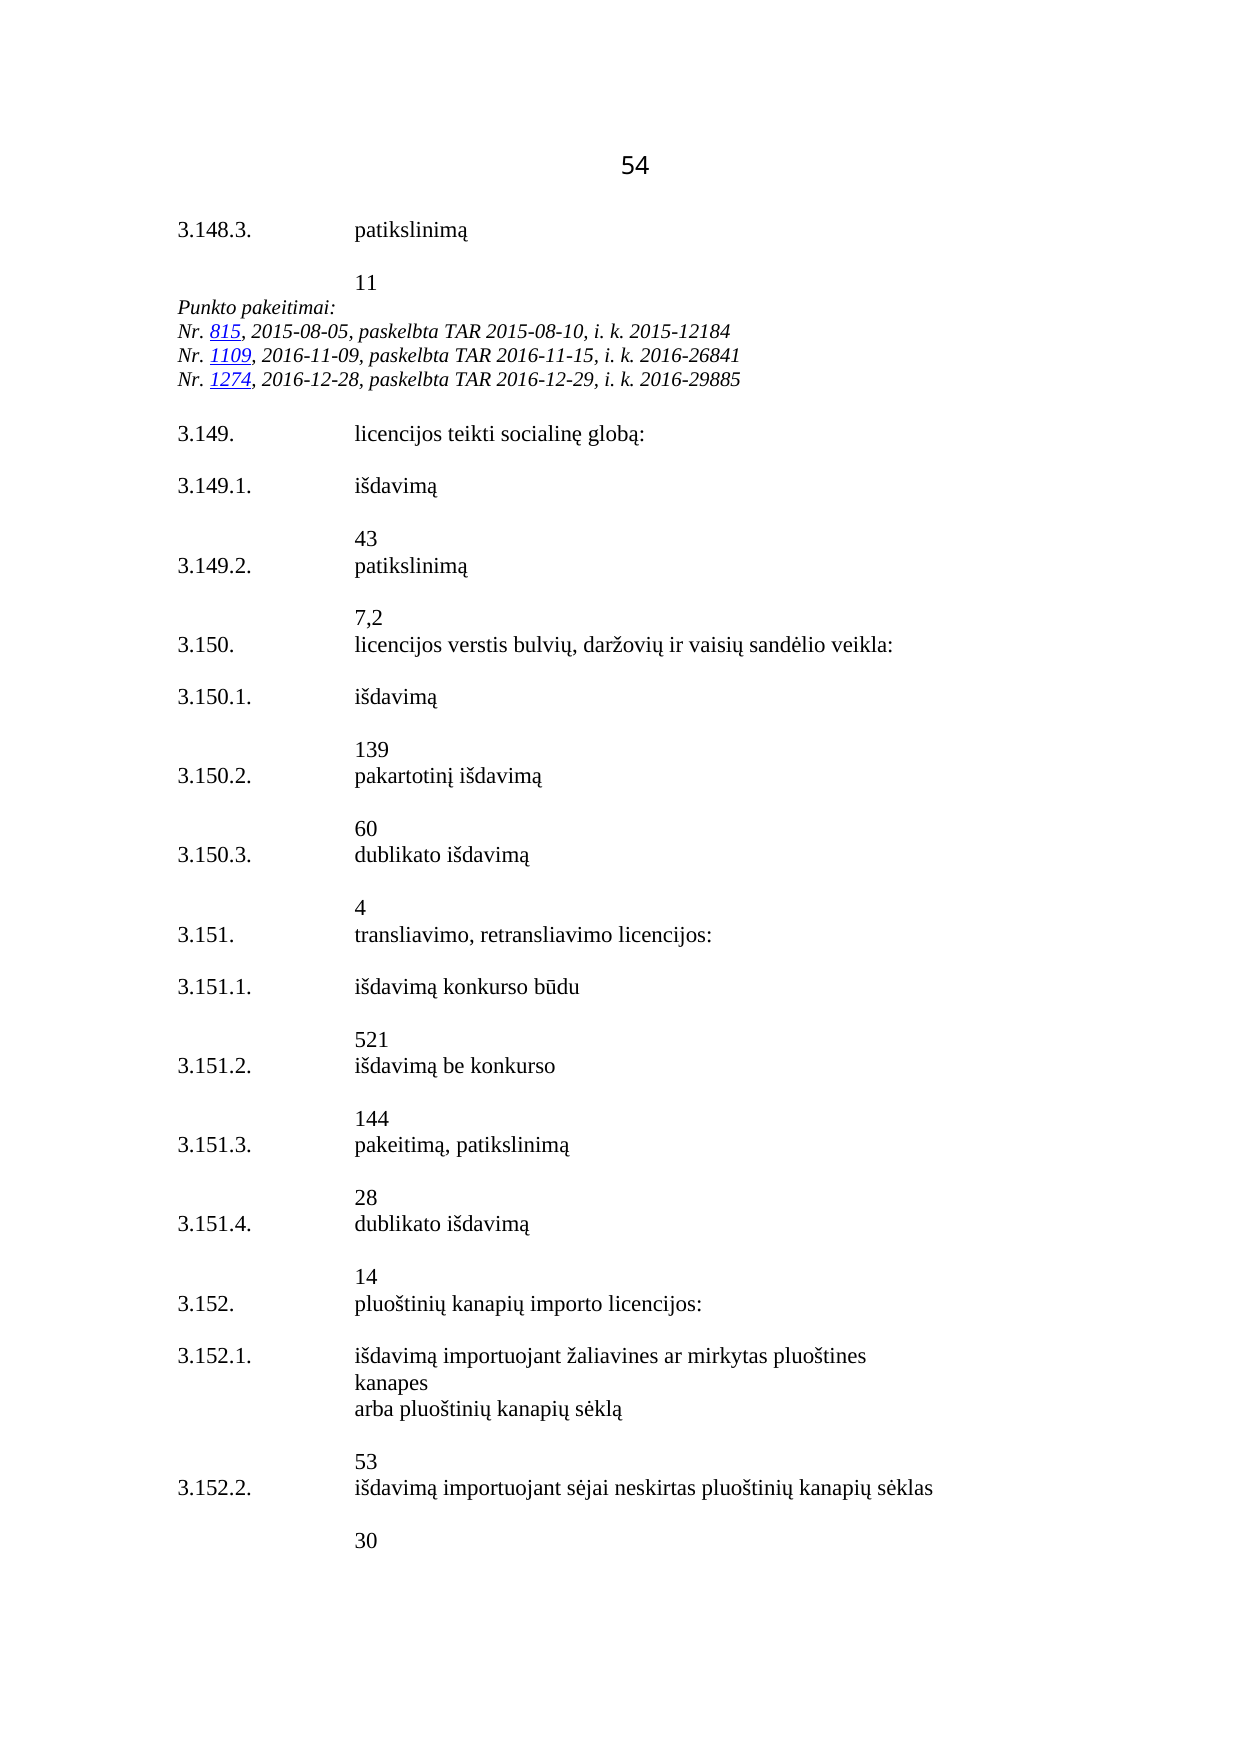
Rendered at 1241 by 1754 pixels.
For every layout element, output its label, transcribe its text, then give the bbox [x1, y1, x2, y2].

text 3.150. licencijos verstis bulvių, daržovių ir vaisių sandėlio veikla: [177, 631, 945, 683]
text 3.151.3. pakeitimą, patikslinimą 28 [177, 1131, 945, 1211]
text arba pluoštinių kanapių sėklą 53 [354, 1395, 945, 1474]
text Nr. 815, 2015-08-05, paskelbta TAR 2015-08-10, i. k. 2015-12184 [177, 319, 1092, 343]
text 3.148.3. patikslinimą 11 [177, 216, 945, 295]
text Punkto pakeitimai: [177, 295, 1092, 319]
text Nr. 1109, 2016-11-09, paskelbta TAR 2016-11-15, i. k. 2016-26841 [177, 343, 1092, 367]
text 3.152. pluoštinių kanapių importo licencijos: [177, 1289, 945, 1342]
text 3.150.2. pakartotinį išdavimą 60 [177, 762, 945, 842]
text 3.149. licencijos teikti socialinę globą: [177, 420, 945, 473]
text 3.151.1. išdavimą konkurso būdu 521 [177, 973, 945, 1052]
text 3.152.1. išdavimą importuojant žaliavines ar mirkytas pluoštines kanapes [177, 1342, 945, 1395]
text 3.149.2. patikslinimą 7,2 [177, 552, 945, 631]
text 3.151.2. išdavimą be konkurso 144 [177, 1052, 945, 1131]
text 3.151.4. dublikato išdavimą 14 [177, 1211, 945, 1289]
text 3.152.2. išdavimą importuojant sėjai neskirtas pluoštinių kanapių sėklas 30 [177, 1474, 945, 1553]
text 3.150.3. dublikato išdavimą 4 [177, 842, 945, 921]
text 3.151. transliavimo, retransliavimo licencijos: [177, 921, 945, 973]
text 3.149.1. išdavimą 43 [177, 473, 945, 552]
text Nr. 1274, 2016-12-28, paskelbta TAR 2016-12-29, i. k. 2016-29885 [177, 367, 1092, 391]
text 3.150.1. išdavimą 139 [177, 683, 945, 762]
